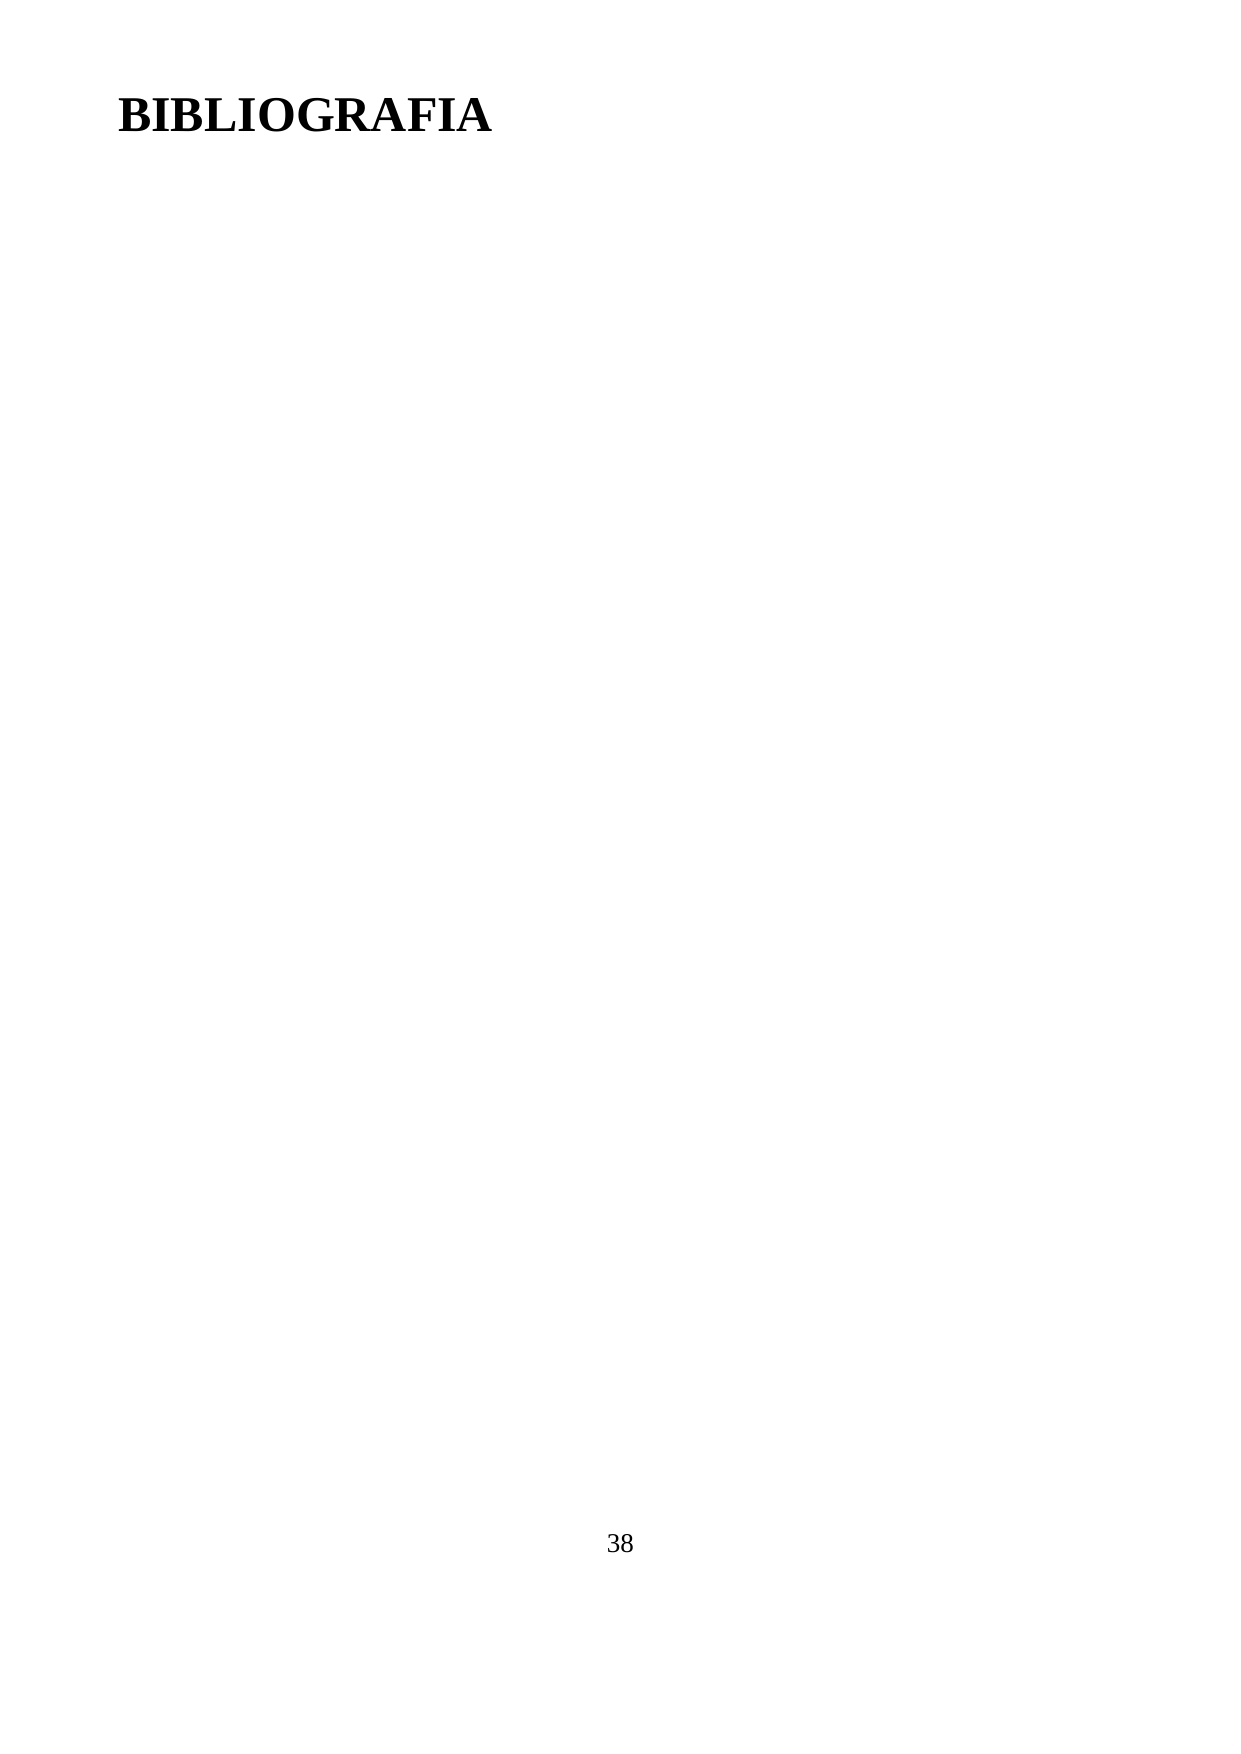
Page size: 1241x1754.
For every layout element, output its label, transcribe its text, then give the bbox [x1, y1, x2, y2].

subtitle BIBLIOGRAFIA [118, 84, 1122, 142]
